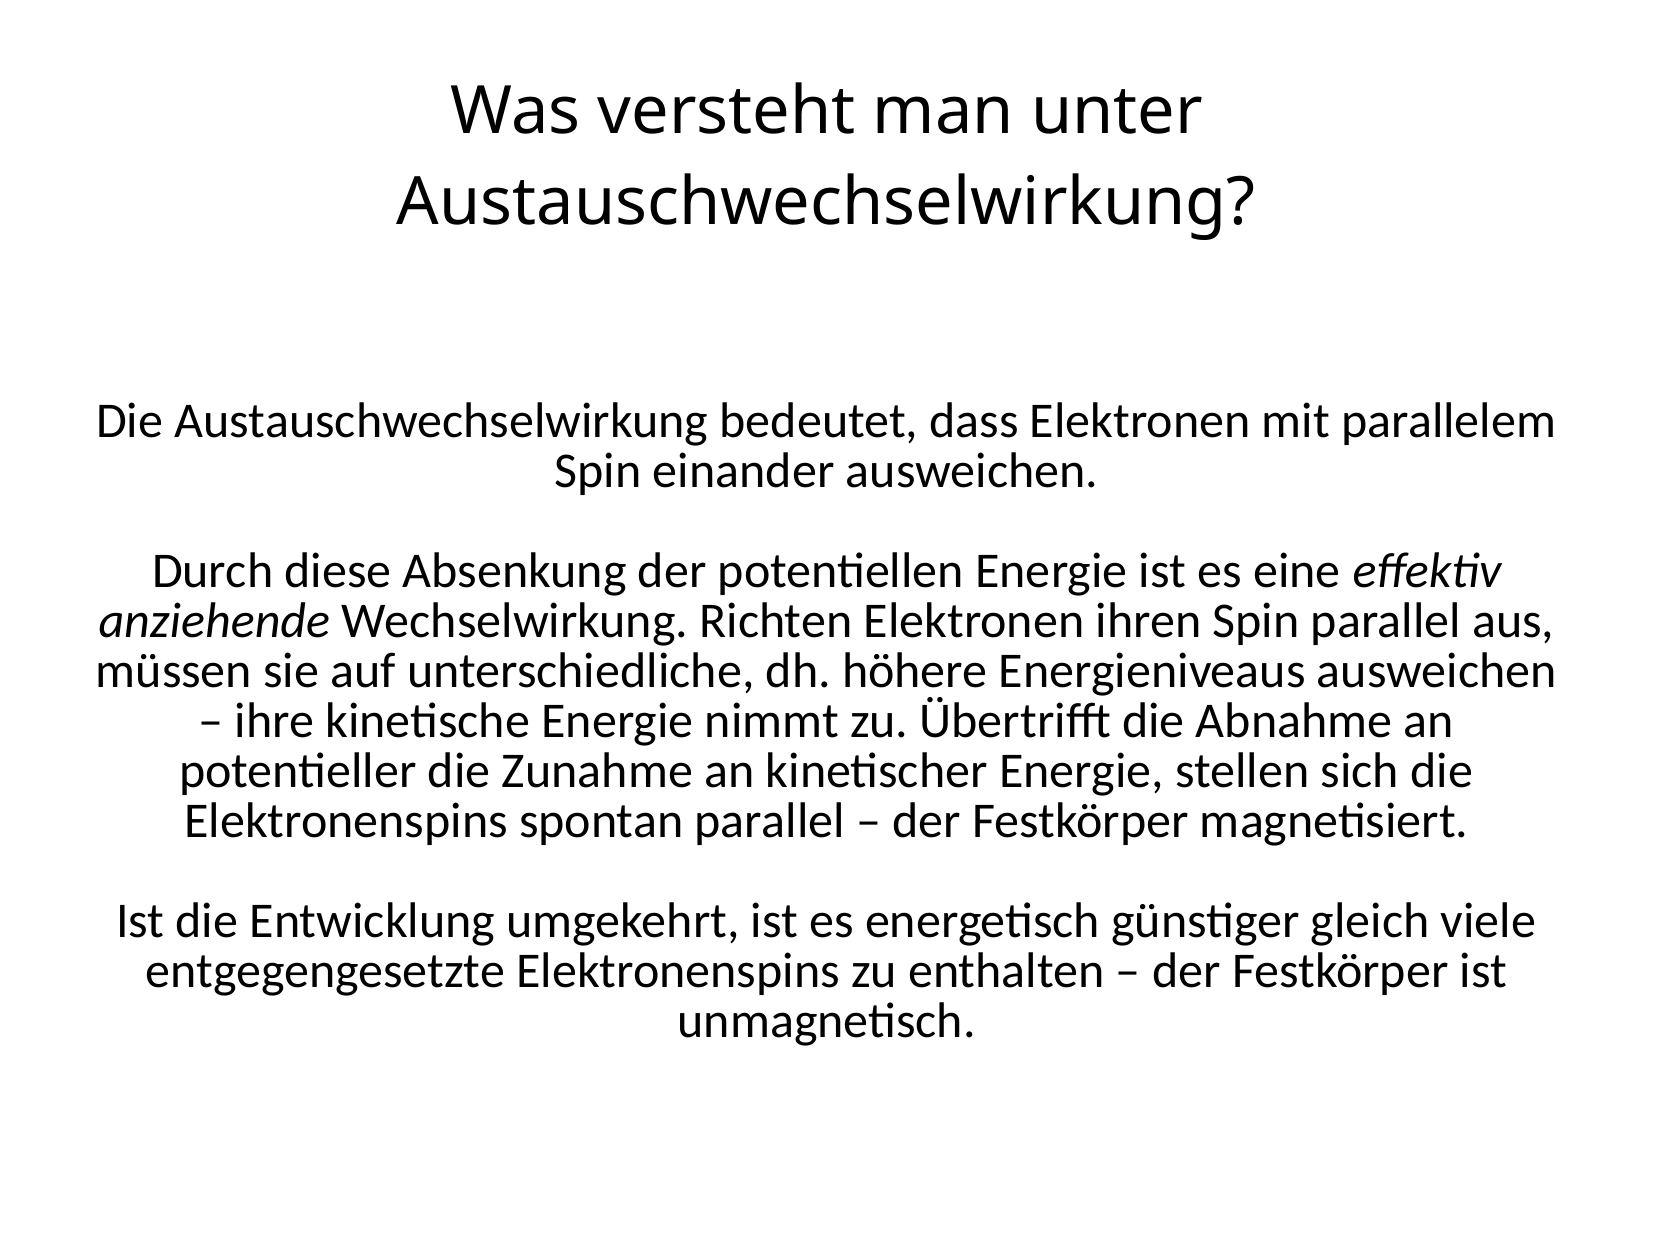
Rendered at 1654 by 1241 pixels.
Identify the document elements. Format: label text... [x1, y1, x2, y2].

subtitle Die Austauschwechselwirkung bedeutet, dass Elektronen mit parallelem Spin einander ausweichen. Durch diese Absenkung der potentiellen Energie ist es eine effektiv anziehende Wechselwirkung. Richten Elektronen ihren Spin parallel aus, müssen sie auf unterschiedliche, dh. höhere Energieniveaus ausweichen – ihre kinetische Energie nimmt zu. Übertrifft die Abnahme an potentieller die Zunahme an kinetischer Energie, stellen sich die Elektronenspins spontan parallel – der Festkörper magnetisiert. Ist die Entwicklung umgekehrt, ist es energetisch günstiger gleich viele entgegengesetzte Elektronenspins zu enthalten – der Festkörper ist unmagnetisch. [82, 161, 1571, 1139]
title Was versteht man unter Austauschwechselwirkung? [82, 49, 1571, 161]
